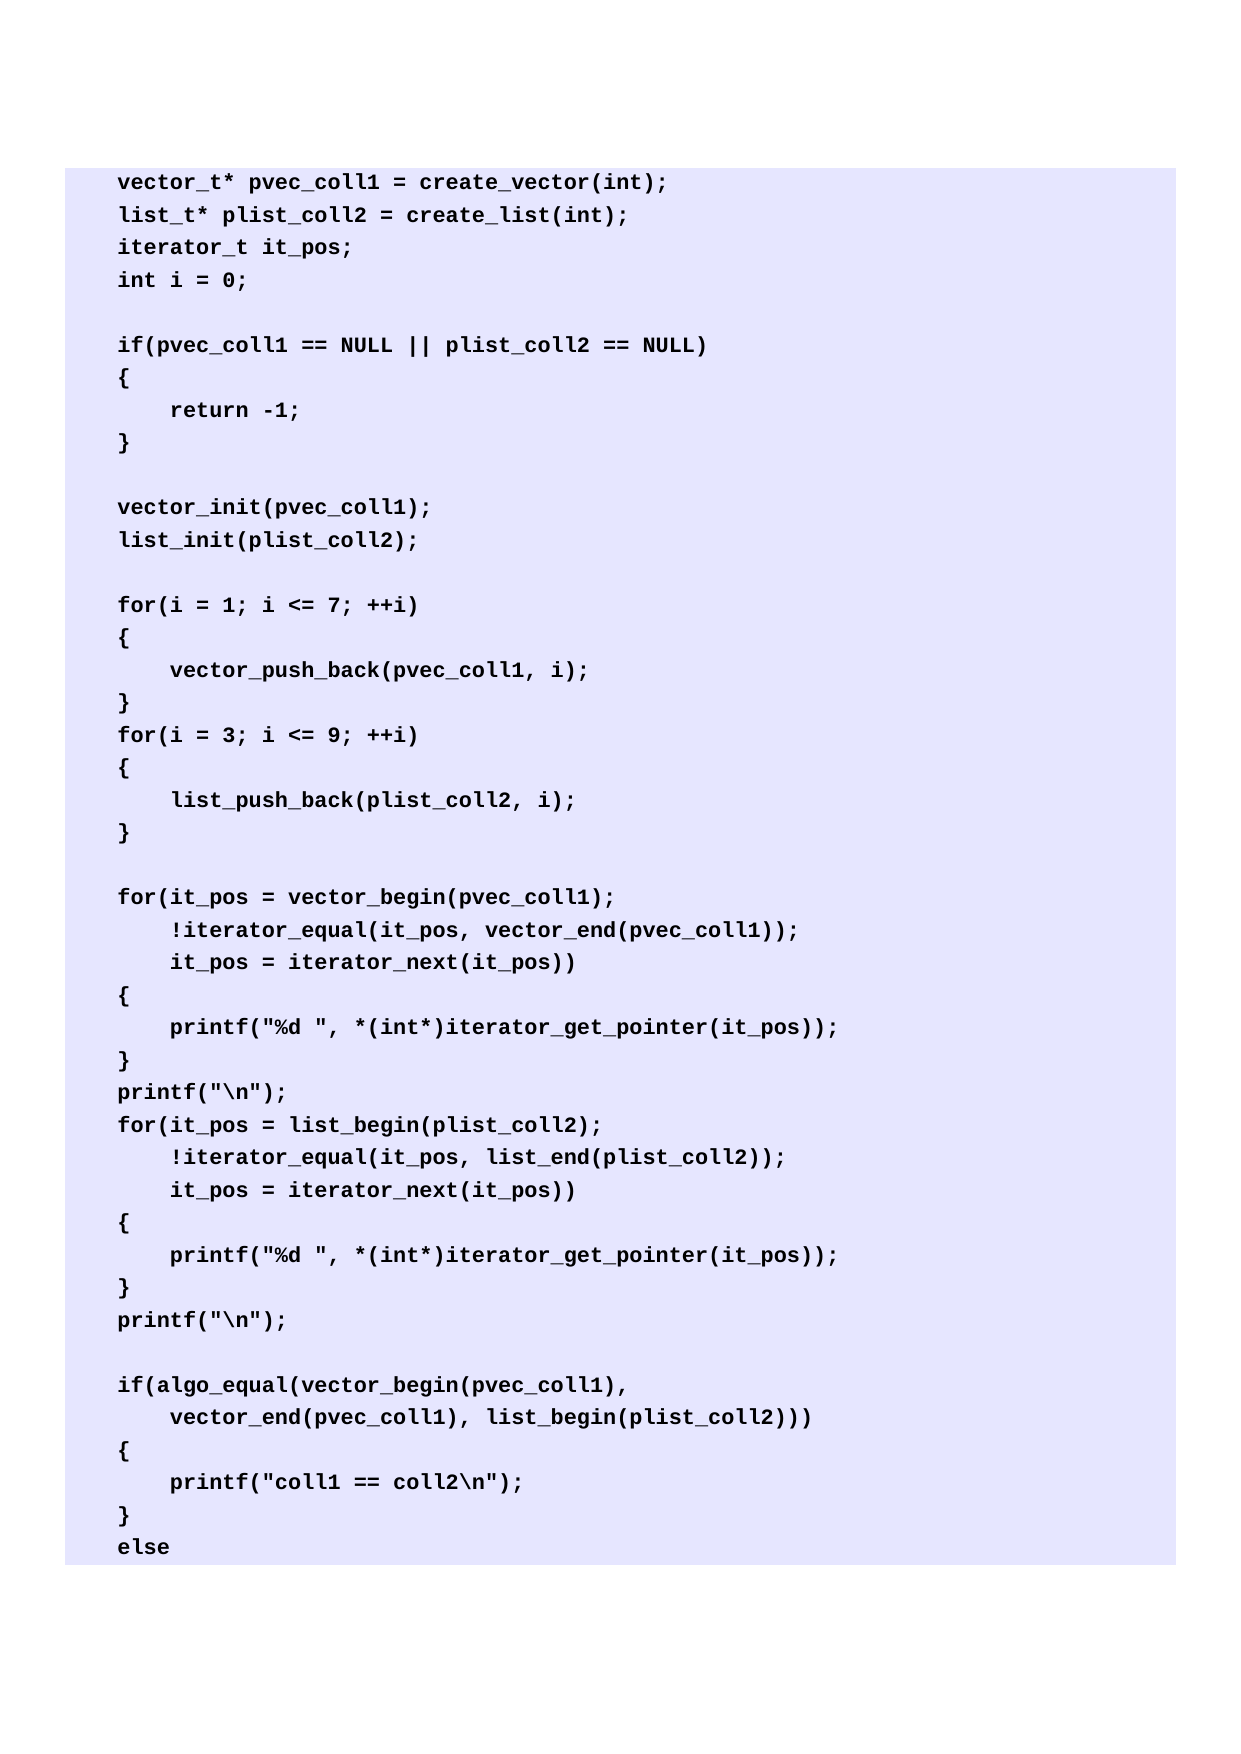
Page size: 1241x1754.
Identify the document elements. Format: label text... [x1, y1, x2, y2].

table_header vector_t* pvec_coll1 = create_vector(int); list_t* plist_coll2 = create_list(int); iterator_t it_pos; int i = 0; if(pvec_coll1 == NULL || plist_coll2 == NULL) { return -1; } vector_init(pvec_coll1); list_init(plist_coll2); for(i = 1; i <= 7; ++i) { vector_push_back(pvec_coll1, i); } for(i = 3; i <= 9; ++i) { list_push_back(plist_coll2, i); } for(it_pos = vector_begin(pvec_coll1); !iterator_equal(it_pos, vector_end(pvec_coll1)); it_pos = iterator_next(it_pos)) { printf("%d ", *(int*)iterator_get_pointer(it_pos)); } printf("\n"); for(it_pos = list_begin(plist_coll2); !iterator_equal(it_pos, list_end(plist_coll2)); it_pos = iterator_next(it_pos)) { printf("%d ", *(int*)iterator_get_pointer(it_pos)); } printf("\n"); if(algo_equal(vector_begin(pvec_coll1), vector_end(pvec_coll1), list_begin(plist_coll2))) { printf("coll1 == coll2\n"); } else [60, 163, 1181, 1571]
